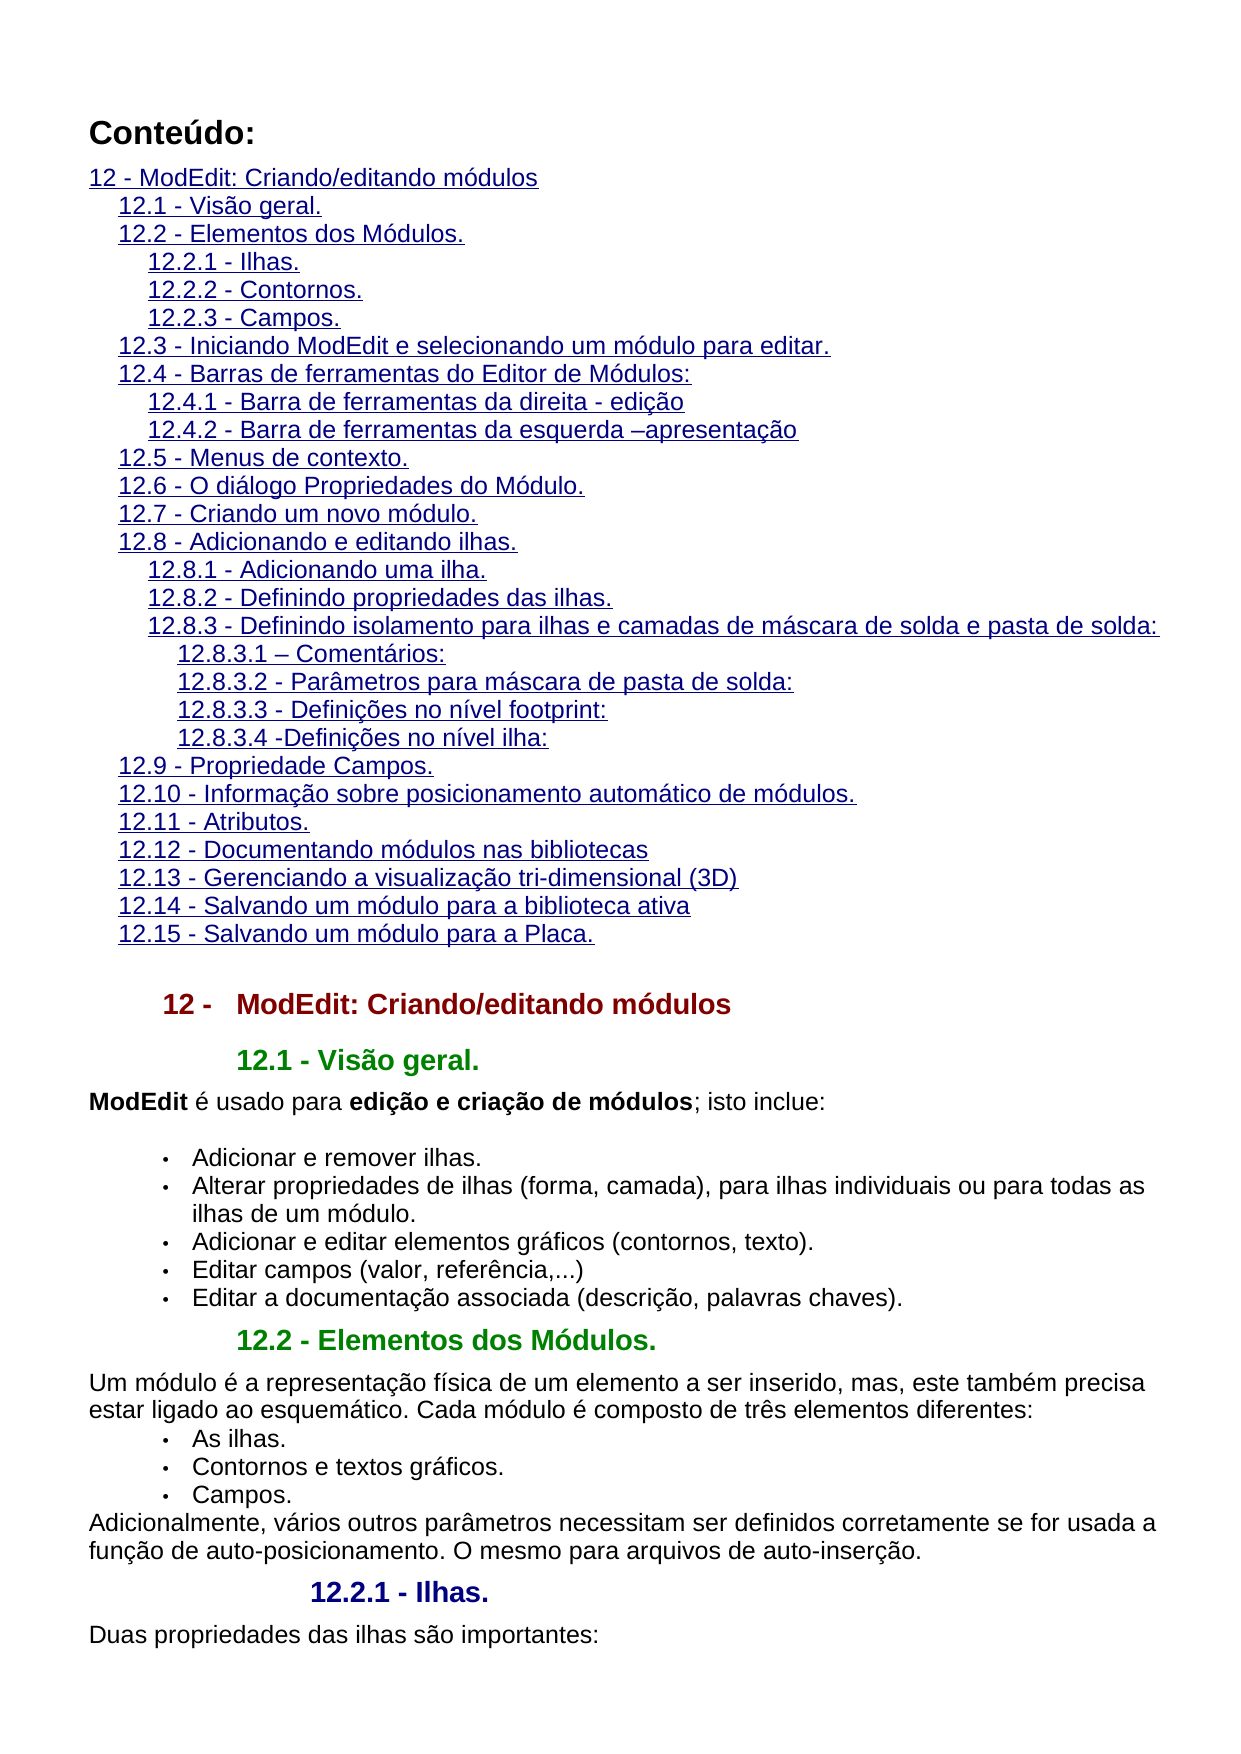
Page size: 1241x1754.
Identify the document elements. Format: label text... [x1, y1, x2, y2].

text 12 - ModEdit: Criando/editando módulos [88, 163, 1162, 192]
text 12.10 - Informação sobre posicionamento automático de módulos. [118, 780, 1162, 808]
text 12.4 - Barras de ferramentas do Editor de Módulos: [118, 360, 1162, 388]
list Editar campos (valor, referência,...) [162, 1256, 1162, 1284]
list Adicionar e remover ilhas. [162, 1144, 1162, 1172]
text 12.12 - Documentando módulos nas bibliotecas [118, 836, 1162, 864]
text 12.8.3 - Definindo isolamento para ilhas e camadas de máscara de solda e pasta de solda: [147, 612, 1162, 640]
text 12.13 - Gerenciando a visualização tri-dimensional (3D) [118, 864, 1162, 892]
text 12.8.3.2 - Parâmetros para máscara de pasta de solda: [177, 668, 1162, 696]
text 12.8.3.1 – Comentários: [177, 640, 1162, 668]
list Adicionar e editar elementos gráficos (contornos, texto). [162, 1228, 1162, 1256]
text ModEdit é usado para edição e criação de módulos; isto inclue: [88, 1088, 1162, 1116]
text 12.6 - O diálogo Propriedades do Módulo. [118, 472, 1162, 500]
text 12.2.1 - Ilhas. [147, 248, 1162, 276]
text 12.4.2 - Barra de ferramentas da esquerda –apresentação [147, 416, 1162, 444]
subtitle Visão geral. [162, 1044, 1162, 1076]
list Alterar propriedades de ilhas (forma, camada), para ilhas individuais ou para todas as ilhas de um módulo. [162, 1172, 1162, 1228]
list As ilhas. [162, 1424, 1162, 1452]
subtitle Elementos dos Módulos. [162, 1324, 1162, 1357]
list Contornos e textos gráficos. [162, 1452, 1162, 1481]
text Adicionalmente, vários outros parâmetros necessitam ser definidos corretamente se for usada a função de auto-posicionamento. O mesmo para arquivos de auto-inserção. [88, 1508, 1162, 1564]
text 12.8.3.4 -Definições no nível ilha: [177, 724, 1162, 752]
text 12.8.2 - Definindo propriedades das ilhas. [147, 584, 1162, 612]
text 12.2.3 - Campos. [147, 304, 1162, 332]
text 12.1 - Visão geral. [118, 192, 1162, 219]
text 12.8 - Adicionando e editando ilhas. [118, 528, 1162, 556]
subtitle ModEdit: Criando/editando módulos [88, 988, 1162, 1020]
list Editar a documentação associada (descrição, palavras chaves). [162, 1284, 1162, 1312]
text 12.11 - Atributos. [118, 808, 1162, 836]
text Duas propriedades das ilhas são importantes: [88, 1621, 1162, 1649]
text 12.5 - Menus de contexto. [118, 444, 1162, 472]
text 12.7 - Criando um novo módulo. [118, 500, 1162, 528]
text 12.14 - Salvando um módulo para a biblioteca ativa [118, 892, 1162, 920]
subtitle Ilhas. [236, 1576, 1162, 1609]
text 12.8.1 - Adicionando uma ilha. [147, 556, 1162, 584]
text 12.8.3.3 - Definições no nível footprint: [177, 696, 1162, 724]
text 12.4.1 - Barra de ferramentas da direita - edição [147, 388, 1162, 416]
text 12.15 - Salvando um módulo para a Placa. [118, 920, 1162, 948]
text Um módulo é a representação física de um elemento a ser inserido, mas, este também precisa estar ligado ao esquemático. Cada módulo é composto de três elementos diferentes: [88, 1368, 1162, 1424]
text 12.3 - Iniciando ModEdit e selecionando um módulo para editar. [118, 332, 1162, 360]
text 12.9 - Propriedade Campos. [118, 752, 1162, 780]
text 12.2 - Elementos dos Módulos. [118, 219, 1162, 248]
list Campos. [162, 1481, 1162, 1508]
subtitle Conteúdo: [88, 113, 1162, 151]
text 12.2.2 - Contornos. [147, 276, 1162, 304]
